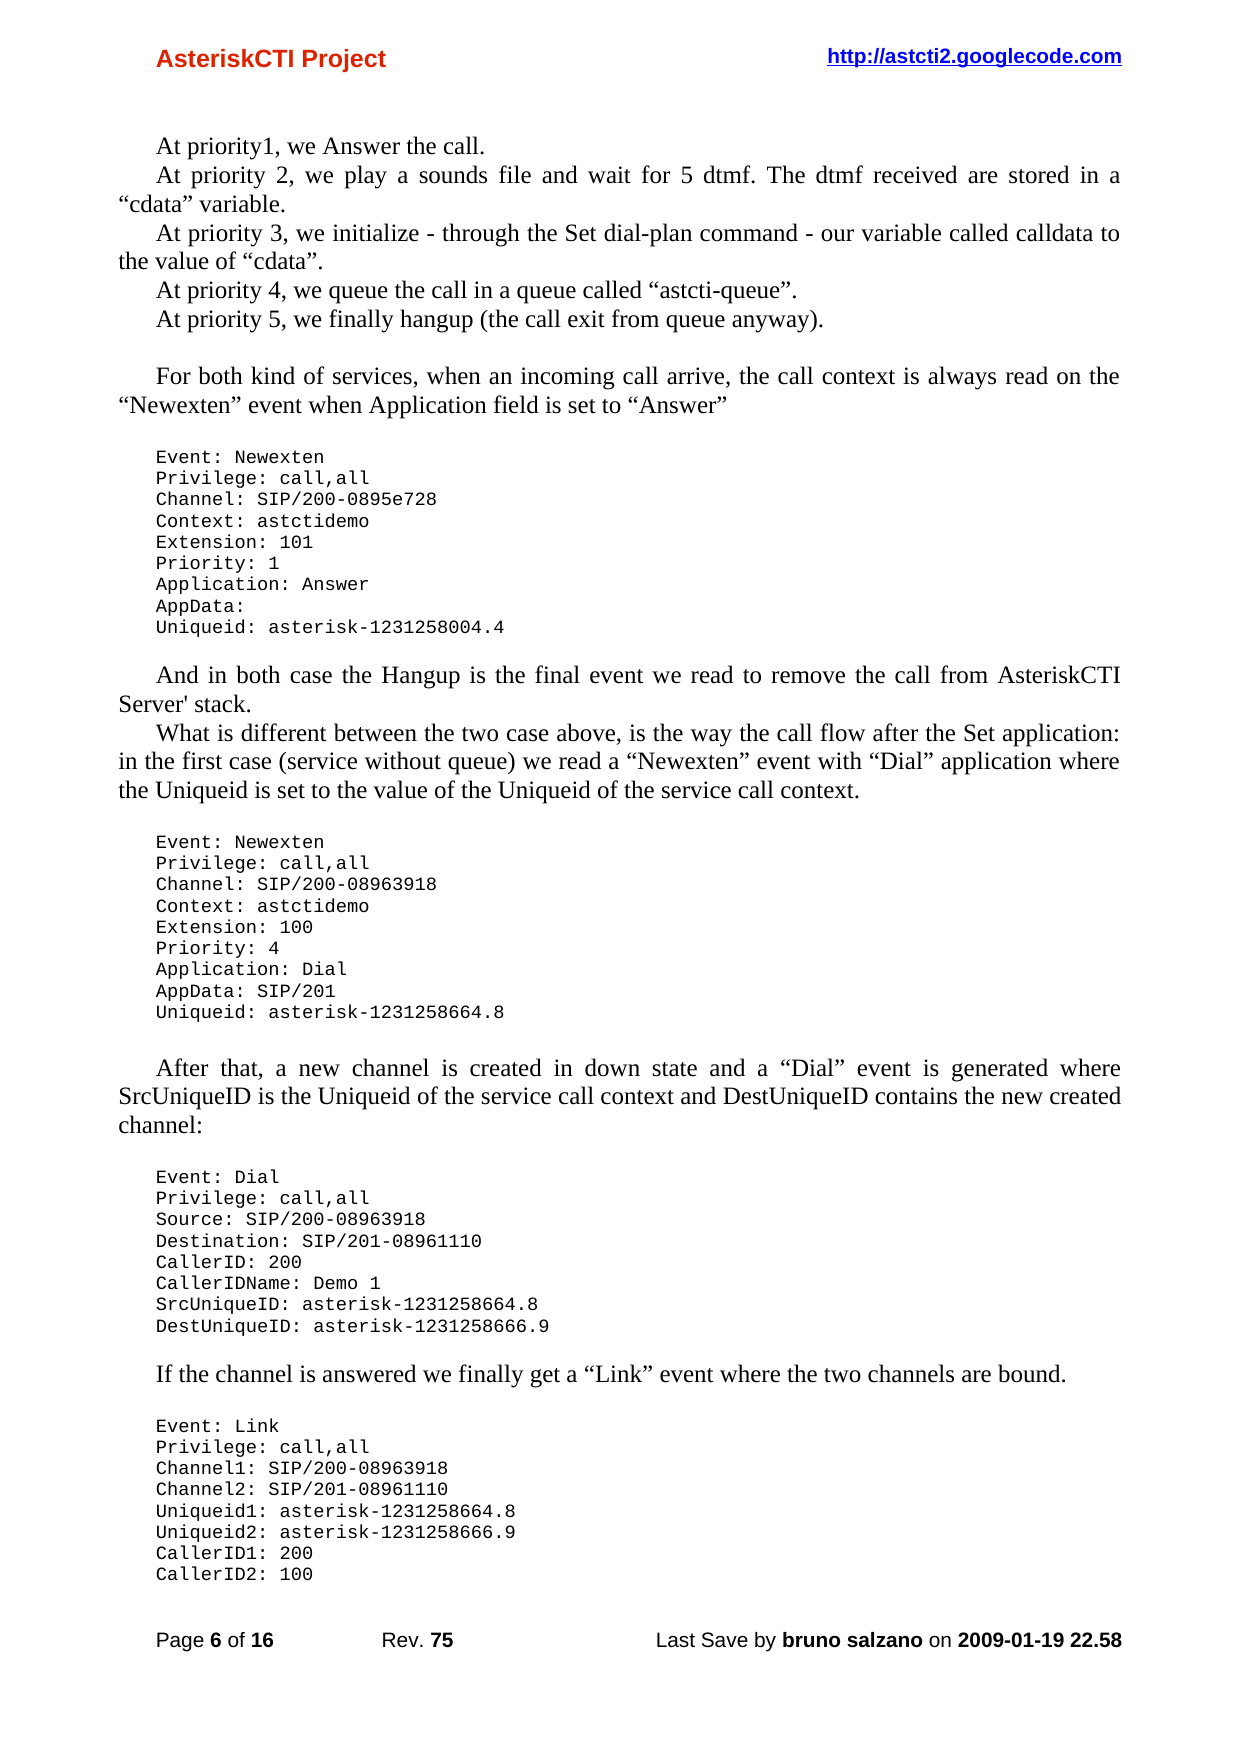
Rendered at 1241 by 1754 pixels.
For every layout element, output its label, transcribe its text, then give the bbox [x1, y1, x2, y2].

text At priority 5, we finally hangup (the call exit from queue anyway). [118, 304, 1122, 333]
text At priority 3, we initialize - through the Set dial-plan command - our variable called calldata to the value of “cdata”. [118, 218, 1122, 275]
text And in both case the Hangup is the final event we read to remove the call from AsteriskCTI Server' stack. [118, 660, 1122, 718]
text Uniqueid: asterisk-1231258004.4 [118, 618, 1122, 639]
text DestUniqueID: asterisk-1231258666.9 [118, 1316, 1122, 1338]
text At priority 4, we queue the call in a queue called “astcti-queue”. [118, 275, 1122, 304]
text Extension: 100 [118, 918, 1122, 939]
text Privilege: call,all [118, 854, 1122, 875]
text Channel2: SIP/201-08961110 [118, 1480, 1122, 1501]
text Destination: SIP/201-08961110 [118, 1231, 1122, 1253]
text Uniqueid2: asterisk-1231258666.9 [118, 1523, 1122, 1544]
text At priority1, we Answer the call. [118, 131, 1122, 160]
text Uniqueid: asterisk-1231258664.8 [118, 1003, 1122, 1024]
text For both kind of services, when an incoming call arrive, the call context is always read on the “Newexten” event when Application field is set to “Answer” [118, 361, 1122, 419]
text CallerID: 200 [118, 1253, 1122, 1274]
text Event: Dial [118, 1168, 1122, 1189]
text Extension: 101 [118, 533, 1122, 554]
text What is different between the two case above, is the way the call flow after the Set application: in the first case (service without queue) we read a “Newexten” event with “Dial” application where the Uniqueid is set to the value of the Uniqueid of the service call context. [118, 718, 1122, 804]
text Source: SIP/200-08963918 [118, 1210, 1122, 1231]
text CallerIDName: Demo 1 [118, 1274, 1122, 1295]
text AppData: [118, 596, 1122, 618]
text Priority: 1 [118, 554, 1122, 575]
text CallerID1: 200 [118, 1544, 1122, 1565]
text Uniqueid1: asterisk-1231258664.8 [118, 1501, 1122, 1523]
text Privilege: call,all [118, 469, 1122, 490]
text Channel: SIP/200-0895e728 [118, 490, 1122, 511]
text Priority: 4 [118, 939, 1122, 960]
text CallerID2: 100 [118, 1565, 1122, 1586]
text Event: Link [118, 1416, 1122, 1438]
text Context: astctidemo [118, 896, 1122, 918]
text If the channel is answered we finally get a “Link” event where the two channels are bound. [118, 1359, 1122, 1388]
text SrcUniqueID: asterisk-1231258664.8 [118, 1295, 1122, 1316]
text Channel: SIP/200-08963918 [118, 875, 1122, 896]
text Event: Newexten [118, 833, 1122, 854]
text Context: astctidemo [118, 511, 1122, 533]
text Event: Newexten [118, 448, 1122, 469]
text Application: Answer [118, 575, 1122, 596]
text AppData: SIP/201 [118, 981, 1122, 1003]
text Privilege: call,all [118, 1189, 1122, 1210]
text Privilege: call,all [118, 1438, 1122, 1459]
text At priority 2, we play a sounds file and wait for 5 dtmf. The dtmf received are stored in a “cdata” variable. [118, 160, 1122, 218]
text Application: Dial [118, 960, 1122, 981]
text Channel1: SIP/200-08963918 [118, 1459, 1122, 1480]
text After that, a new channel is created in down state and a “Dial” event is generated where SrcUniqueID is the Uniqueid of the service call context and DestUniqueID contains the new created channel: [118, 1053, 1122, 1139]
